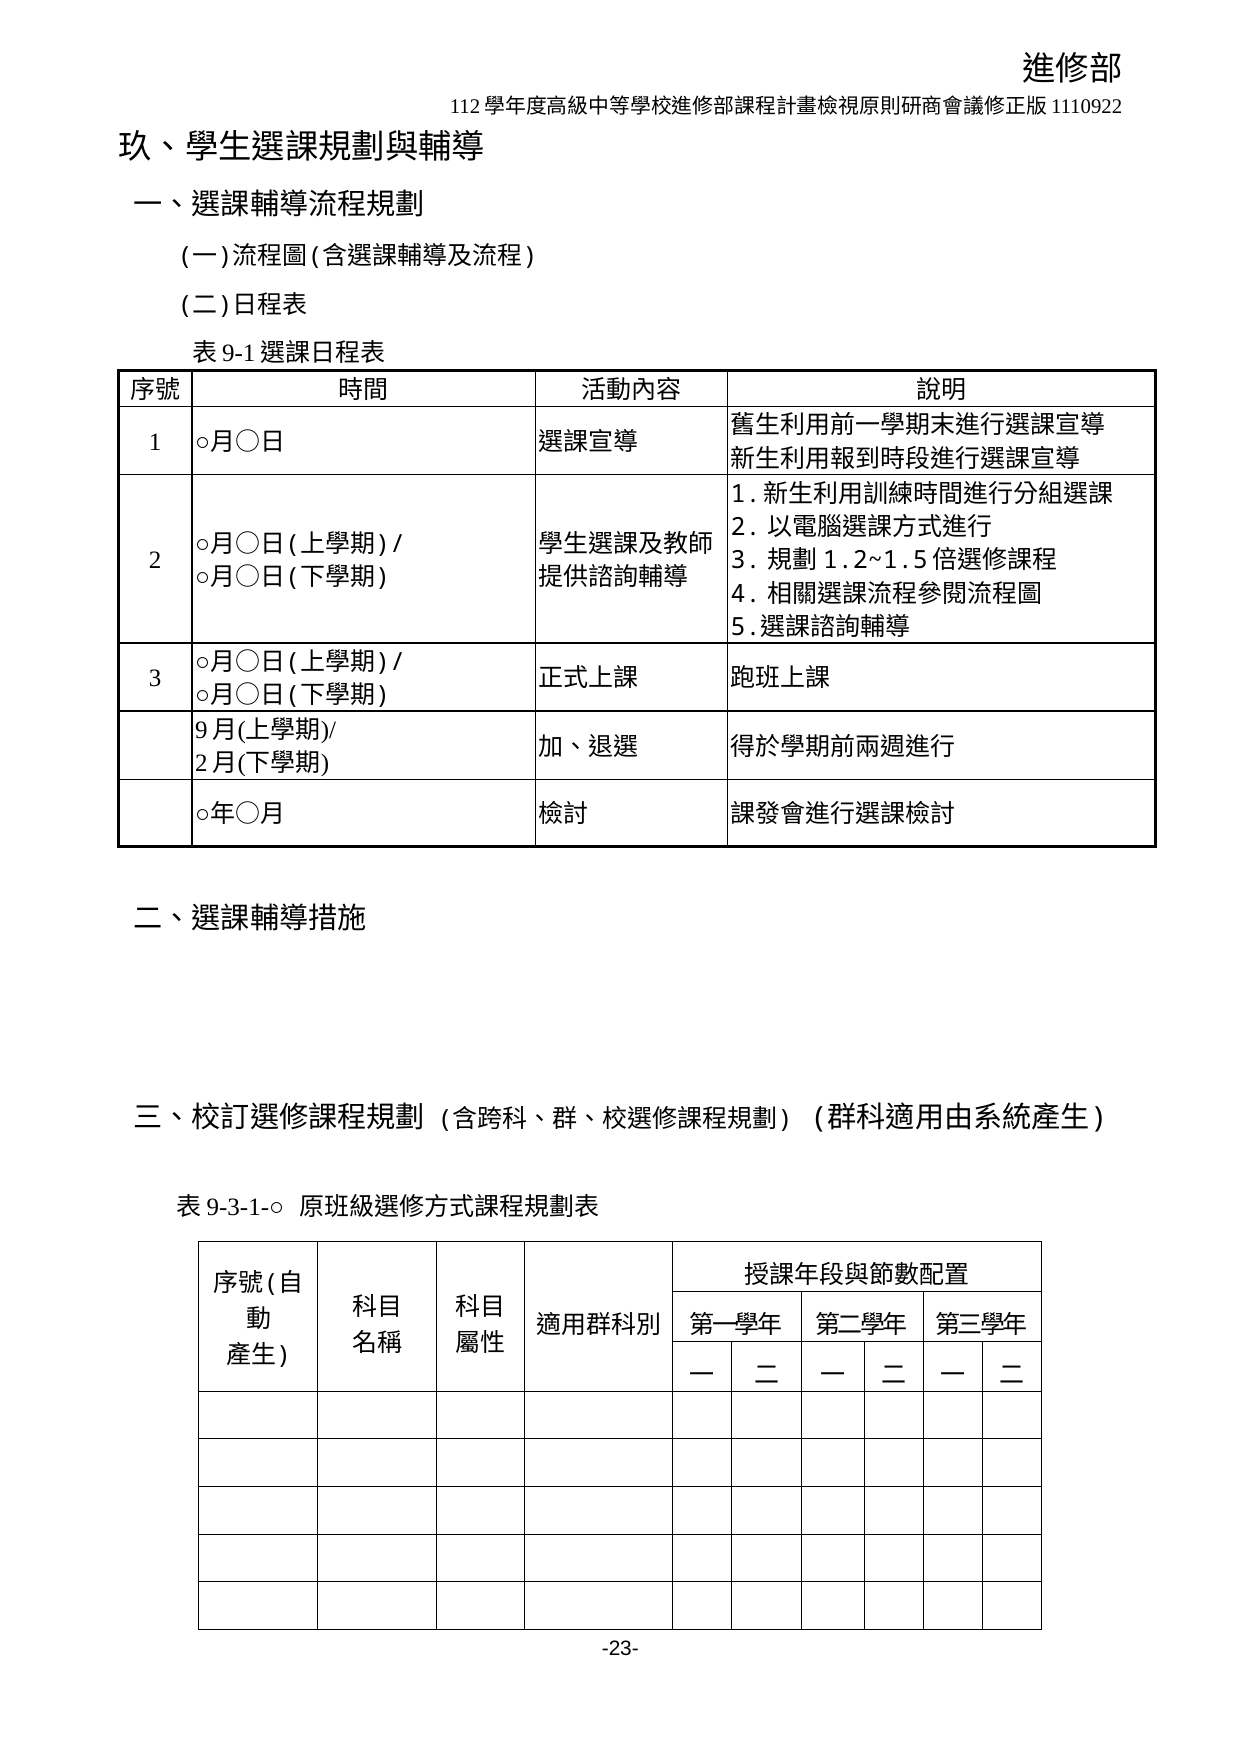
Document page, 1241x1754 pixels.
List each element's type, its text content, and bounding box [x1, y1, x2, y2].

text 二、選課輔導措施 [133, 894, 1122, 937]
table_header 適用群科別 [525, 1242, 672, 1391]
table_cell [525, 1487, 672, 1533]
table_cell 3 [120, 644, 191, 710]
table_cell [437, 1535, 524, 1581]
table_cell [437, 1439, 524, 1486]
table_cell [199, 1439, 317, 1486]
table_cell 第三學年 [924, 1292, 1041, 1341]
table_cell 二 [732, 1342, 801, 1391]
table_cell [924, 1582, 982, 1629]
table_cell 1 [120, 407, 191, 474]
text (二)日程表 [177, 284, 1122, 320]
text 一、選課輔導流程規劃 [133, 181, 1122, 223]
table_cell 新生利用訓練時間進行分組選課 以電腦選課方式進行 規劃1.2~1.5倍選修課程 相關選課流程參閱流程圖 5.選課諮詢輔導 [728, 475, 1154, 642]
table_cell [983, 1535, 1041, 1581]
table_header 序號 [120, 372, 191, 406]
table_cell [983, 1487, 1041, 1533]
table_cell ○月○日(上學期)/ ○月○日(下學期) [193, 644, 535, 710]
table_header 科目 名稱 [318, 1242, 436, 1391]
table_cell [120, 712, 191, 778]
table_cell 第二學年 [802, 1292, 923, 1341]
table_cell [732, 1392, 801, 1438]
table_cell [732, 1439, 801, 1486]
table_cell [924, 1439, 982, 1486]
table_header 科目屬性 [437, 1242, 524, 1391]
table_cell [437, 1487, 524, 1533]
text 玖、學生選課規劃與輔導 [118, 120, 1122, 168]
table_cell [673, 1535, 731, 1581]
table_cell [318, 1439, 436, 1486]
table_cell ○月○日 [193, 407, 535, 474]
table_cell 課發會進行選課檢討 [728, 780, 1154, 845]
table_cell 正式上課 [536, 644, 727, 710]
table_cell [732, 1535, 801, 1581]
table_cell [732, 1582, 801, 1629]
table_cell [673, 1439, 731, 1486]
table_cell [802, 1392, 864, 1438]
table_cell 二 [983, 1342, 1041, 1391]
text 表9-3-1-○ 原班級選修方式課程規劃表 [93, 1187, 1122, 1223]
table_cell [318, 1487, 436, 1533]
table_cell 選課宣導 [536, 407, 727, 474]
table_cell [199, 1535, 317, 1581]
table_cell 跑班上課 [728, 644, 1154, 710]
table_cell [120, 780, 191, 845]
table_cell [802, 1582, 864, 1629]
table_cell 加、退選 [536, 712, 727, 778]
table_cell 得於學期前兩週進行 [728, 712, 1154, 778]
table_cell ○月○日(上學期)/ ○月○日(下學期) [193, 475, 535, 642]
table_cell [924, 1535, 982, 1581]
table_cell [525, 1439, 672, 1486]
table_cell 2 [120, 475, 191, 642]
table_header 活動內容 [536, 372, 727, 406]
table_cell [865, 1582, 923, 1629]
text (一)流程圖(含選課輔導及流程) [177, 235, 1122, 272]
table_cell 第一學年 [673, 1292, 801, 1341]
table_cell [924, 1392, 982, 1438]
table_cell 舊生利用前一學期末進行選課宣導 新生利用報到時段進行選課宣導 [728, 407, 1154, 474]
table_cell 一 [924, 1342, 982, 1391]
table_cell [199, 1582, 317, 1629]
table_cell ○年○月 [193, 780, 535, 845]
table_cell [802, 1535, 864, 1581]
table_cell 一 [802, 1342, 864, 1391]
table_cell [673, 1392, 731, 1438]
table_cell [437, 1582, 524, 1629]
table_cell [318, 1582, 436, 1629]
table_cell [924, 1487, 982, 1533]
table_cell [437, 1392, 524, 1438]
table_cell [318, 1392, 436, 1438]
table_header 說明 [728, 372, 1154, 406]
text 三、校訂選修課程規劃 (含跨科、群、校選修課程規劃) (群科適用由系統產生) [133, 1093, 1122, 1136]
table_cell [673, 1487, 731, 1533]
table_cell 9月(上學期)/ 2月(下學期) [193, 712, 535, 778]
table_cell [318, 1535, 436, 1581]
table_cell [802, 1487, 864, 1533]
table_cell 學生選課及教師提供諮詢輔導 [536, 475, 727, 642]
table_cell [865, 1439, 923, 1486]
table_header 授課年段與節數配置 [673, 1242, 1041, 1291]
table_cell [525, 1392, 672, 1438]
table_cell [865, 1487, 923, 1533]
table_cell 二 [865, 1342, 923, 1391]
table_cell [983, 1392, 1041, 1438]
table_header 序號(自動 產生) [199, 1242, 317, 1391]
table_cell [732, 1487, 801, 1533]
table_cell 一 [673, 1342, 731, 1391]
table_cell [983, 1582, 1041, 1629]
table_header 時間 [193, 372, 535, 406]
table_cell [983, 1439, 1041, 1486]
table_cell 檢討 [536, 780, 727, 845]
table_cell [865, 1392, 923, 1438]
table_cell [525, 1535, 672, 1581]
text 表9-1選課日程表 [192, 333, 1122, 369]
table_cell [865, 1535, 923, 1581]
table_cell [673, 1582, 731, 1629]
table_cell [199, 1487, 317, 1533]
table_cell [525, 1582, 672, 1629]
table_cell [199, 1392, 317, 1438]
table_cell [802, 1439, 864, 1486]
